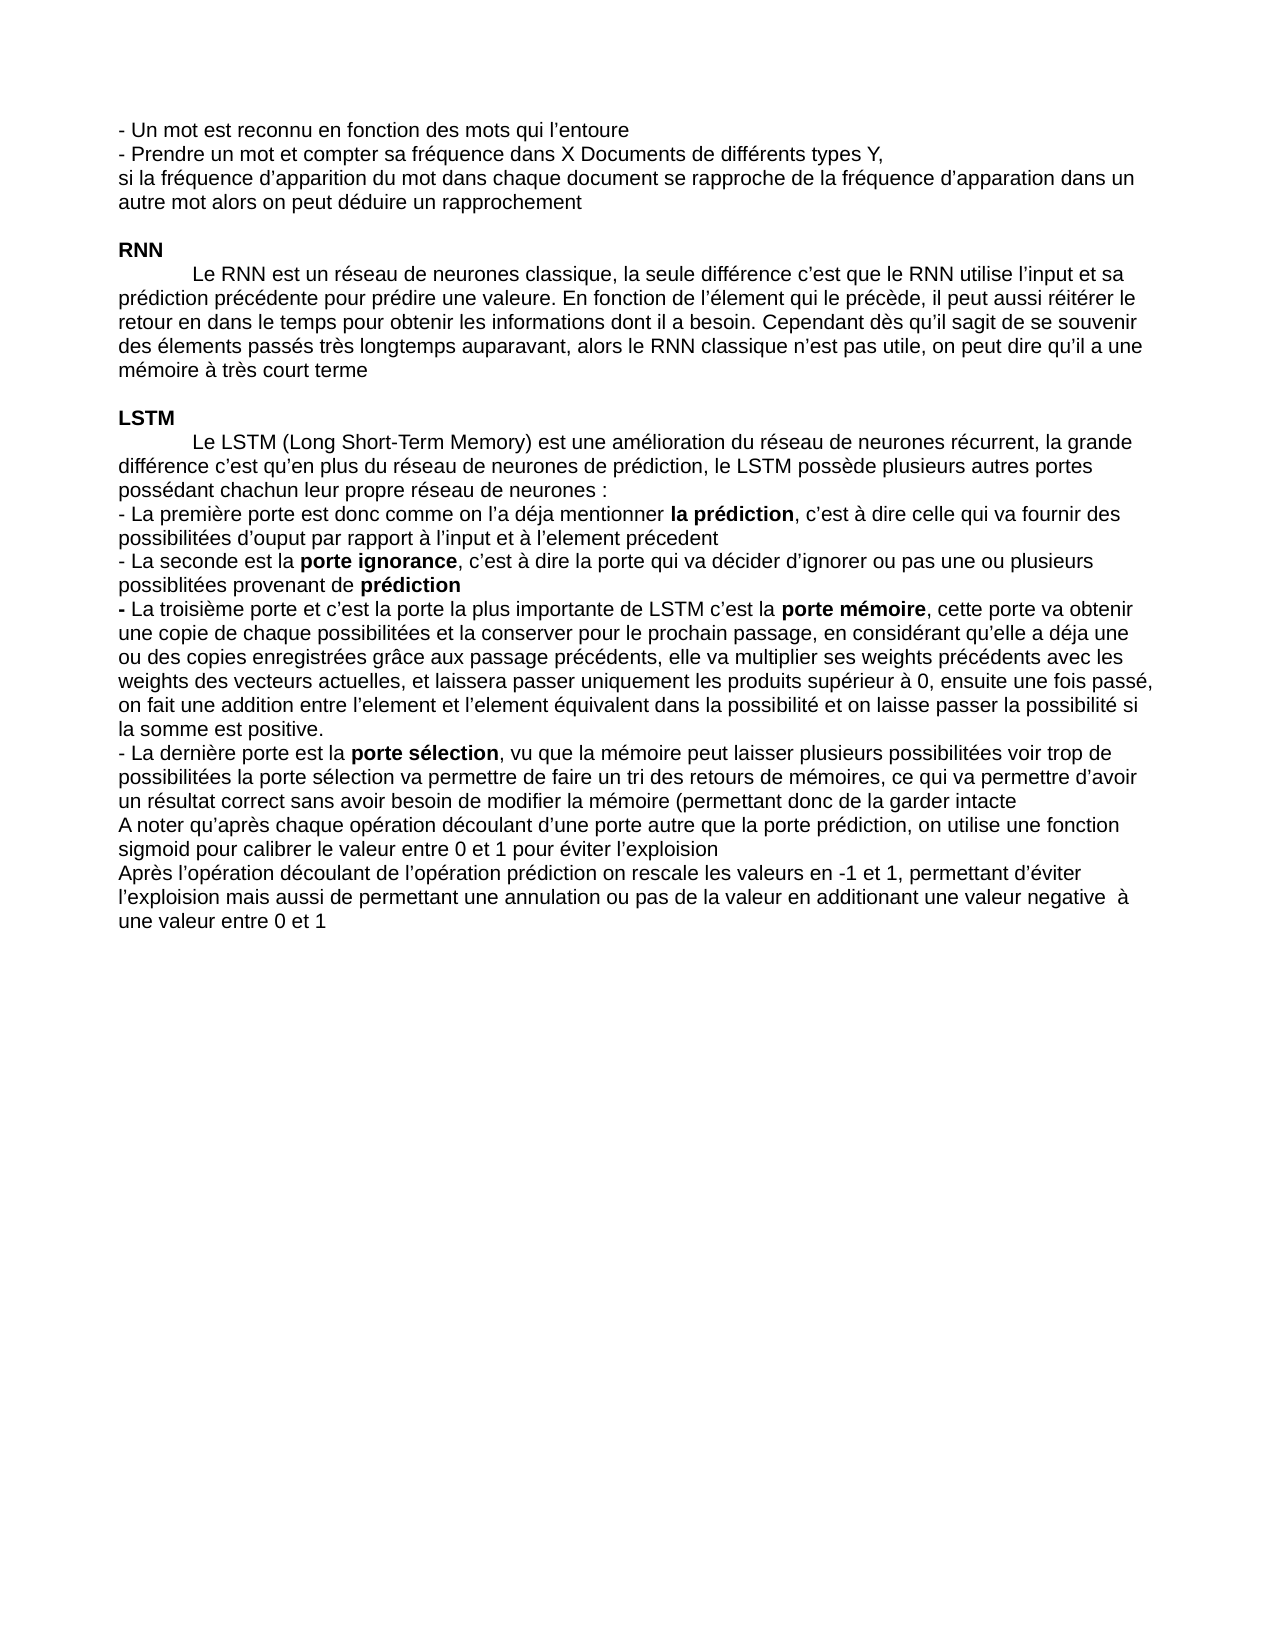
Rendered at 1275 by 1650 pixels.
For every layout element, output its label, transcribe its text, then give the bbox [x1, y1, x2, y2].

text - La dernière porte est la porte sélection, vu que la mémoire peut laisser plusieurs possibilitées voir trop de possibilitées la porte sélection va permettre de faire un tri des retours de mémoires, ce qui va permettre d’avoir un résultat correct sans avoir besoin de modifier la mémoire (permettant donc de la garder intacte [118, 741, 1157, 813]
text Le LSTM (Long Short-Term Memory) est une amélioration du réseau de neurones récurrent, la grande différence c’est qu’en plus du réseau de neurones de prédiction, le LSTM possède plusieurs autres portes possédant chachun leur propre réseau de neurones : [118, 429, 1157, 501]
text LSTM [118, 406, 1157, 429]
text si la fréquence d’apparition du mot dans chaque document se rapproche de la fréquence d’apparation dans un autre mot alors on peut déduire un rapprochement [118, 166, 1157, 214]
text - La seconde est la porte ignorance, c’est à dire la porte qui va décider d’ignorer ou pas une ou plusieurs possiblitées provenant de prédiction [118, 549, 1157, 597]
text - La troisième porte et c’est la porte la plus importante de LSTM c’est la porte mémoire, cette porte va obtenir une copie de chaque possibilitées et la conserver pour le prochain passage, en considérant qu’elle a déja une ou des copies enregistrées grâce aux passage précédents, elle va multiplier ses weights précédents avec les weights des vecteurs actuelles, et laissera passer uniquement les produits supérieur à 0, ensuite une fois passé, on fait une addition entre l’element et l’element équivalent dans la possibilité et on laisse passer la possibilité si la somme est positive. [118, 597, 1157, 741]
text - Un mot est reconnu en fonction des mots qui l’entoure [118, 118, 1157, 142]
text Le RNN est un réseau de neurones classique, la seule différence c’est que le RNN utilise l’input et sa prédiction précédente pour prédire une valeure. En fonction de l’élement qui le précède, il peut aussi réitérer le retour en dans le temps pour obtenir les informations dont il a besoin. Cependant dès qu’il sagit de se souvenir des élements passés très longtemps auparavant, alors le RNN classique n’est pas utile, on peut dire qu’il a une mémoire à très court terme [118, 262, 1157, 382]
text Après l’opération découlant de l’opération prédiction on rescale les valeurs en -1 et 1, permettant d’éviter l’exploision mais aussi de permettant une annulation ou pas de la valeur en additionant une valeur negative à une valeur entre 0 et 1 [118, 861, 1157, 933]
text - Prendre un mot et compter sa fréquence dans X Documents de différents types Y, [118, 142, 1157, 166]
text A noter qu’après chaque opération découlant d’une porte autre que la porte prédiction, on utilise une fonction sigmoid pour calibrer le valeur entre 0 et 1 pour éviter l’exploision [118, 813, 1157, 861]
text RNN [118, 238, 1157, 262]
text - La première porte est donc comme on l’a déja mentionner la prédiction, c’est à dire celle qui va fournir des possibilitées d’ouput par rapport à l’input et à l’element précedent [118, 501, 1157, 549]
